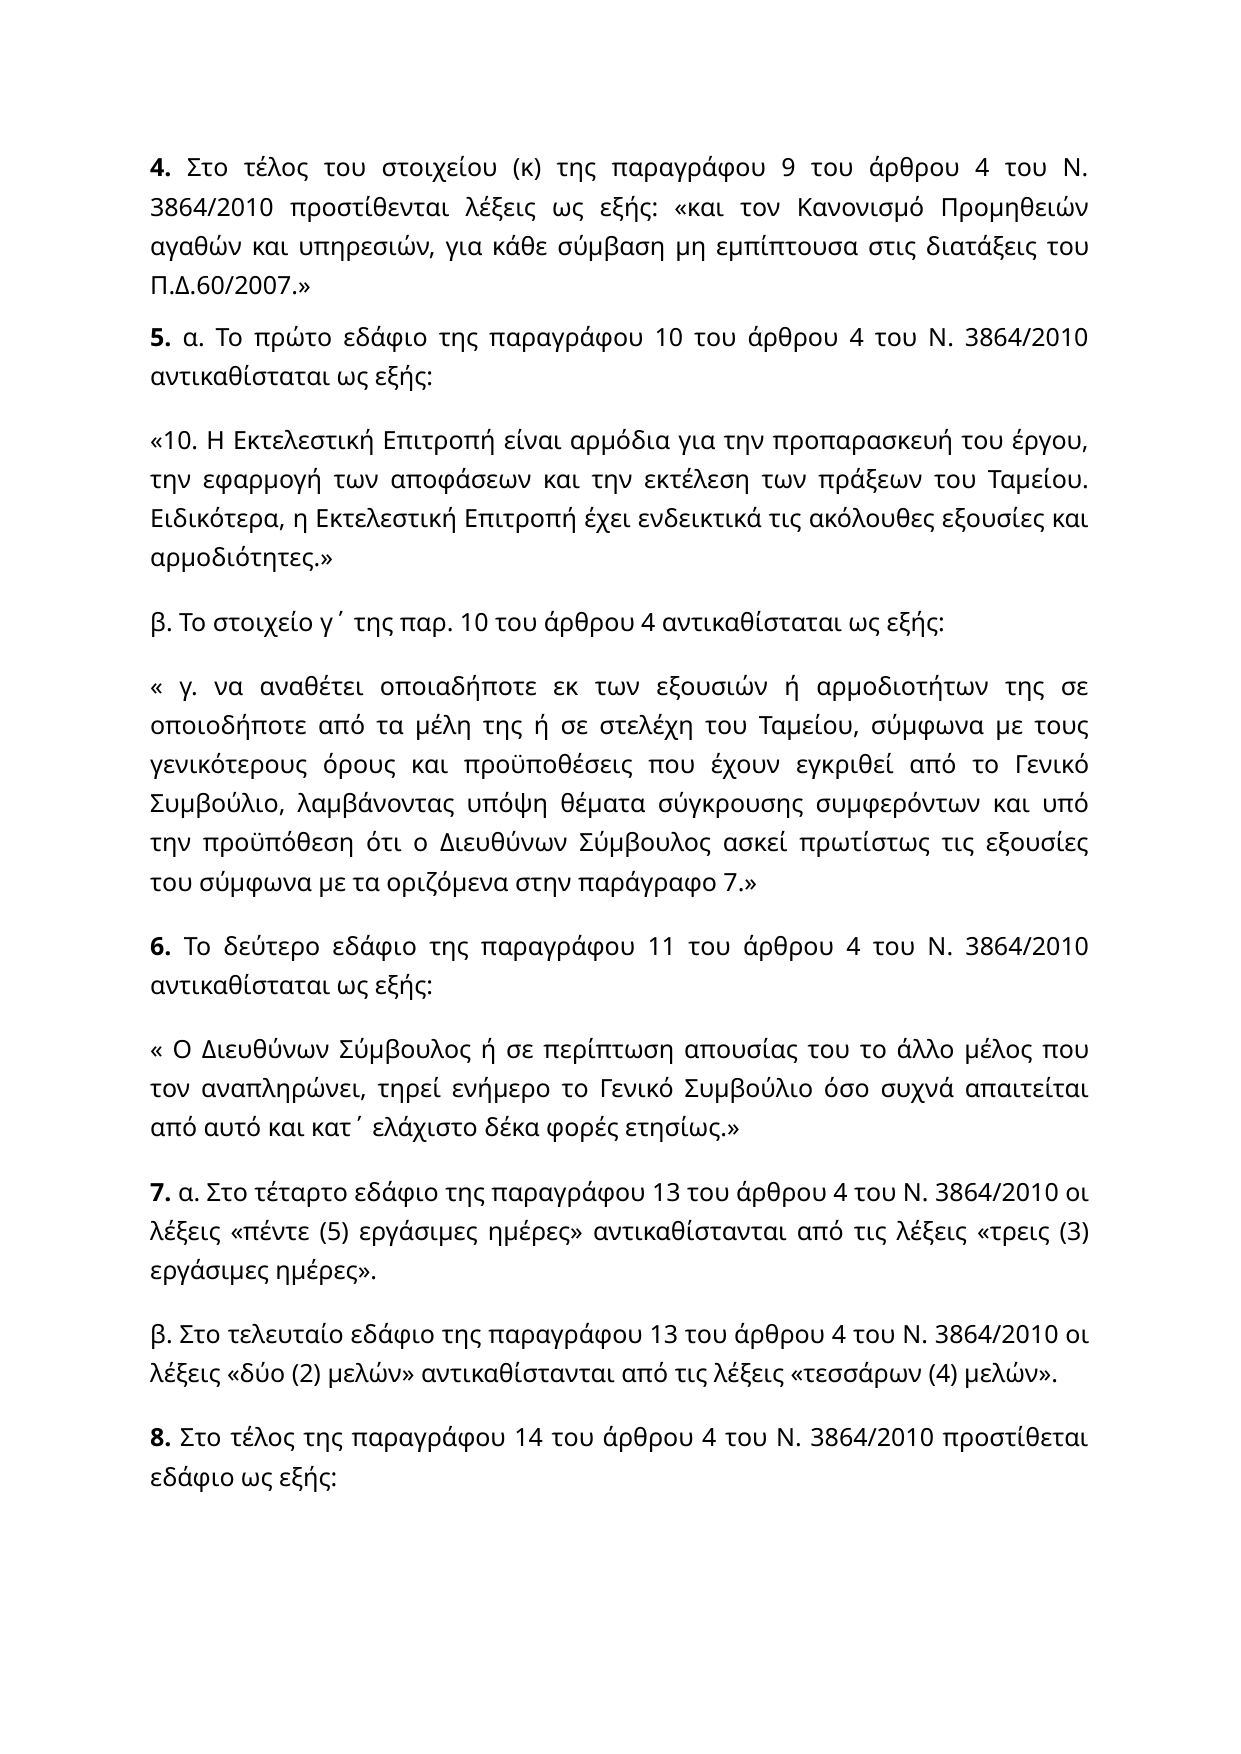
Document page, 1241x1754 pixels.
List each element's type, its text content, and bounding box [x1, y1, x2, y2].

text « Ο Διευθύνων Σύμβουλος ή σε περίπτωση απουσίας του το άλλο μέλος που τον αναπληρώνει, τηρεί ενήμερο το Γενικό Συμβούλιο όσο συχνά απαιτείται από αυτό και κατ΄ ελάχιστο δέκα φορές ετησίως.» [150, 1032, 1090, 1144]
text 5. α. Το πρώτο εδάφιο της παραγράφου 10 του άρθρου 4 του Ν. 3864/2010 αντικαθίσταται ως εξής: [150, 319, 1090, 392]
text 4. Στο τέλος του στοιχείου (κ) της παραγράφου 9 του άρθρου 4 του Ν. 3864/2010 προστίθενται λέξεις ως εξής: «και τον Κανονισμό Προμηθειών αγαθών και υπηρεσιών, για κάθε σύμβαση μη εμπίπτουσα στις διατάξεις του Π.Δ.60/2007.» [150, 150, 1090, 302]
text 7. α. Στο τέταρτο εδάφιο της παραγράφου 13 του άρθρου 4 του N. 3864/2010 οι λέξεις «πέντε (5) εργάσιμες ημέρες» αντικαθίστανται από τις λέξεις «τρεις (3) εργάσιμες ημέρες». [150, 1174, 1090, 1287]
text « γ. να αναθέτει οποιαδήποτε εκ των εξουσιών ή αρμοδιοτήτων της σε οποιοδήποτε από τα μέλη της ή σε στελέχη του Ταμείου, σύμφωνα με τους γενικότερους όρους και προϋποθέσεις που έχουν εγκριθεί από το Γενικό Συμβούλιο, λαμβάνοντας υπόψη θέματα σύγκρουσης συμφερόντων και υπό την προϋπόθεση ότι ο Διευθύνων Σύμβουλος ασκεί πρωτίστως τις εξουσίες του σύμφωνα με τα οριζόμενα στην παράγραφο 7.» [150, 668, 1090, 898]
text 8. Στο τέλος της παραγράφου 14 του άρθρου 4 του Ν. 3864/2010 προστίθεται εδάφιο ως εξής: [150, 1420, 1090, 1493]
text β. Στο τελευταίο εδάφιο της παραγράφου 13 του άρθρου 4 του Ν. 3864/2010 οι λέξεις «δύο (2) μελών» αντικαθίστανται από τις λέξεις «τεσσάρων (4) μελών». [150, 1317, 1090, 1390]
text β. Το στοιχείο γ΄ της παρ. 10 του άρθρου 4 αντικαθίσταται ως εξής: [150, 604, 1090, 638]
text 6. Το δεύτερο εδάφιο της παραγράφου 11 του άρθρου 4 του Ν. 3864/2010 αντικαθίσταται ως εξής: [150, 928, 1090, 1002]
text «10. Η Εκτελεστική Επιτροπή είναι αρμόδια για την προπαρασκευή του έργου, την εφαρμογή των αποφάσεων και την εκτέλεση των πράξεων του Ταμείου. Ειδικότερα, η Εκτελεστική Επιτροπή έχει ενδεικτικά τις ακόλουθες εξουσίες και αρμοδιότητες.» [150, 422, 1090, 574]
